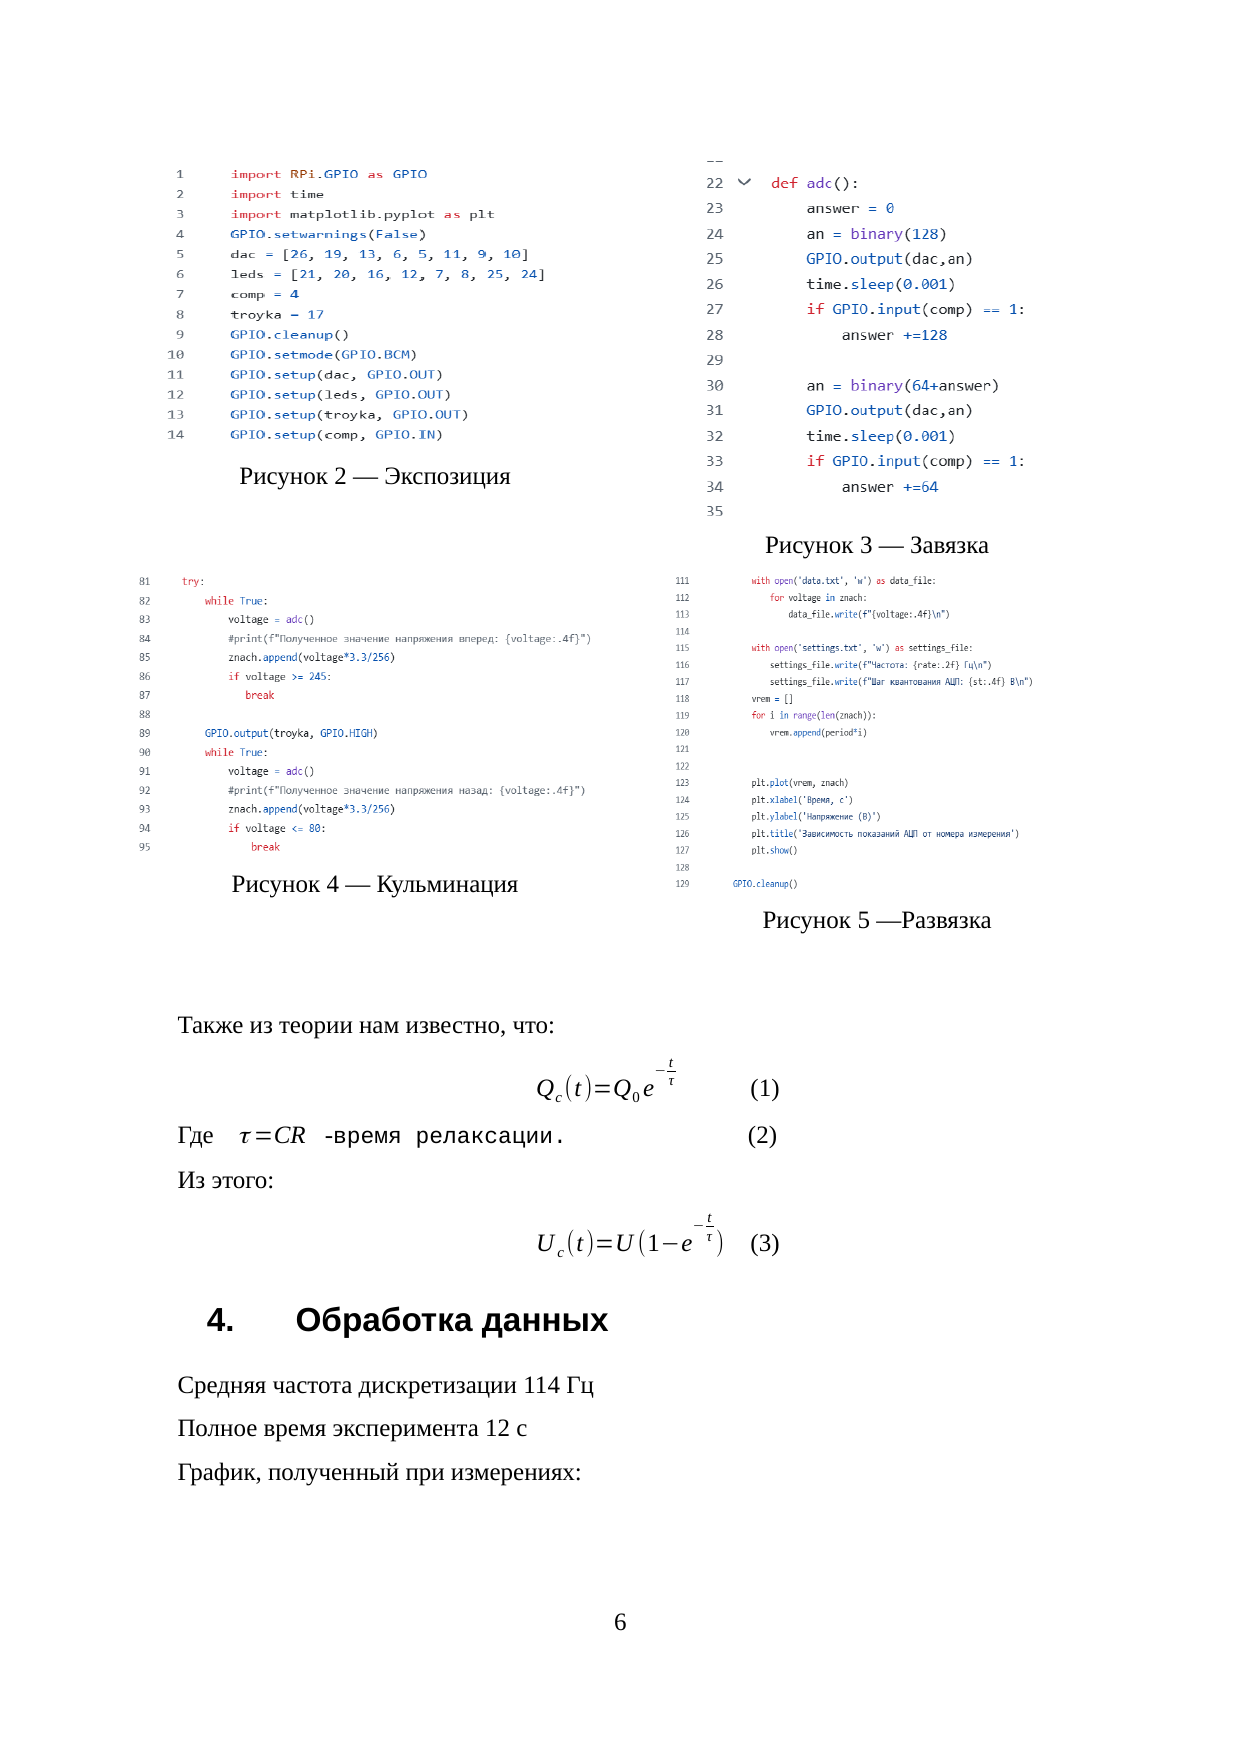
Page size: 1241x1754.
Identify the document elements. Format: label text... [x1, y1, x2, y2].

subtitle Обработка данных [148, 1300, 1093, 1339]
table_cell Рисунок 5 —Развязка [632, 573, 1122, 967]
picture [677, 161, 1077, 516]
table_header Рисунок 3 — Завязка [632, 161, 1122, 573]
picture [661, 573, 1093, 891]
picture [127, 573, 623, 855]
text График, полученный при измерениях: [118, 1457, 1122, 1485]
text Полное время эксперимента 12 с [118, 1413, 1122, 1442]
table_header Рисунок 2 — Экспозиция [118, 161, 632, 573]
text (3) [118, 1209, 1122, 1261]
text Где -время релаксации. (2) [118, 1120, 1122, 1150]
table_cell Рисунок 4 — Кульминация [118, 573, 632, 967]
picture [139, 161, 611, 447]
text Из этого: [118, 1166, 1122, 1194]
text Средняя частота дискретизации 114 Гц [118, 1370, 1122, 1399]
text Также из теории нам известно, что: [118, 1010, 1122, 1039]
text (1) [118, 1053, 1122, 1106]
